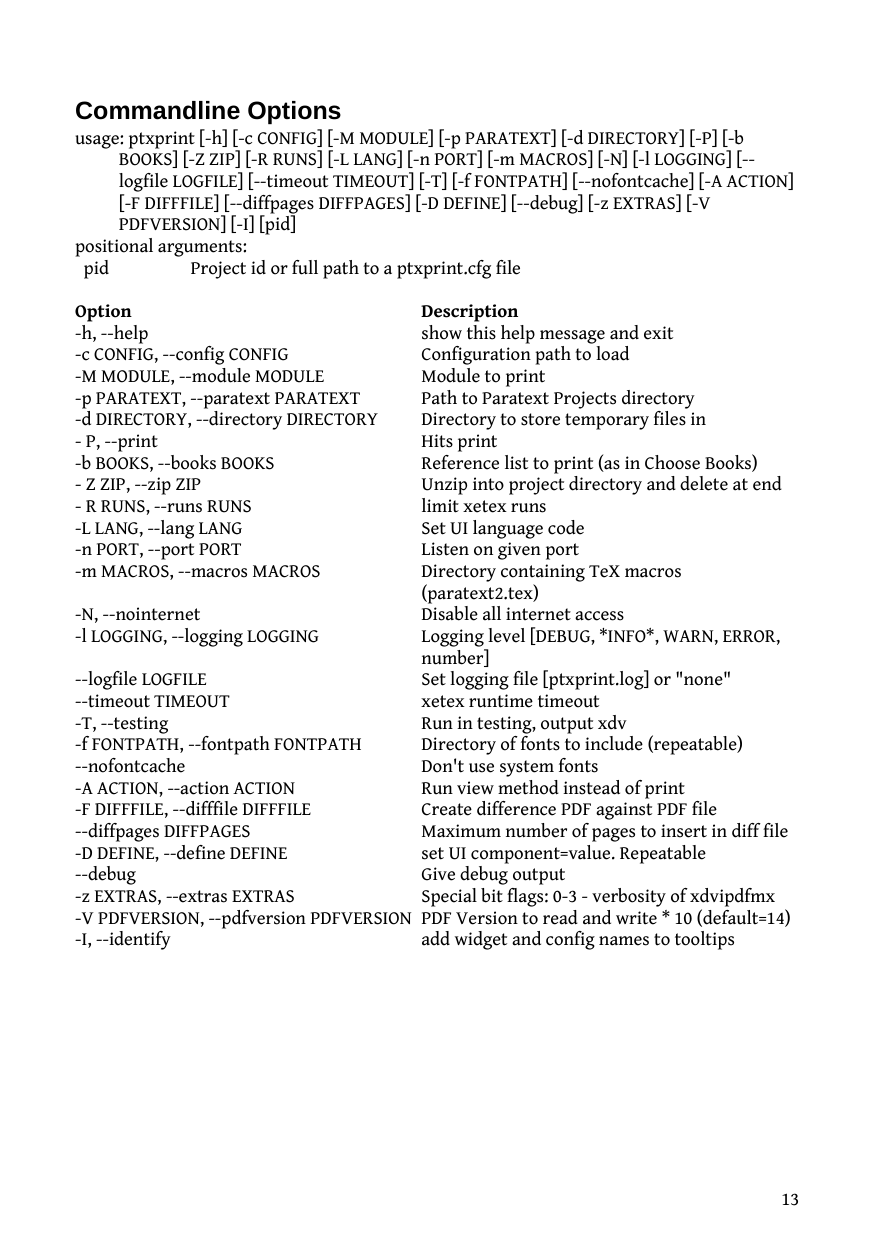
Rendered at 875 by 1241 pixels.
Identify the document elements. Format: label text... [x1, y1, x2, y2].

table_cell -h, --help [75, 323, 421, 344]
table_cell add widget and config names to tooltips [421, 930, 799, 951]
table_cell xetex runtime timeout [421, 691, 799, 713]
table_cell Reference list to print (as in Choose Books) [421, 453, 799, 474]
text pid Project id or full path to a ptxprint.cfg file [75, 258, 799, 279]
table_cell -p PARATEXT, --paratext PARATEXT [75, 388, 421, 409]
table_cell Run view method instead of print [421, 778, 799, 799]
table_cell Set UI language code [421, 518, 799, 539]
table_cell -L LANG, --lang LANG [75, 518, 421, 539]
table_cell Configuration path to load [421, 345, 799, 366]
table_cell Create difference PDF against PDF file [421, 800, 799, 821]
table_cell --diffpages DIFFPAGES [75, 821, 421, 843]
table_cell Module to print [421, 366, 799, 388]
table_cell - Z ZIP, --zip ZIP [75, 475, 421, 496]
table_cell -n PORT, --port PORT [75, 540, 421, 561]
table_cell Path to Paratext Projects directory [421, 388, 799, 409]
table_cell -b BOOKS, --books BOOKS [75, 453, 421, 474]
table_cell Unzip into project directory and delete at end [421, 475, 799, 496]
text positional arguments: [75, 236, 799, 258]
table_cell Directory of fonts to include (repeatable) [421, 735, 799, 756]
table_cell Directory to store temporary files in [421, 410, 799, 431]
table_cell -m MACROS, --macros MACROS [75, 561, 421, 604]
table_cell --logfile LOGFILE [75, 670, 421, 691]
table_cell show this help message and exit [421, 323, 799, 344]
table_cell -N, --nointernet [75, 605, 421, 626]
table_cell Special bit flags: 0-3 - verbosity of xdvipdfmx [421, 886, 799, 908]
table_cell -l LOGGING, --logging LOGGING [75, 626, 421, 669]
table_cell Directory containing TeX macros (paratext2.tex) [421, 561, 799, 604]
table_cell Logging level [DEBUG, *INFO*, WARN, ERROR, number] [421, 626, 799, 669]
table_cell Listen on given port [421, 540, 799, 561]
table_header Description [421, 301, 799, 323]
table_cell - P, --print [75, 431, 421, 453]
table_cell limit xetex runs [421, 496, 799, 518]
table_cell Set logging file [ptxprint.log] or "none" [421, 670, 799, 691]
table_cell -f FONTPATH, --fontpath FONTPATH [75, 735, 421, 756]
table_cell -M MODULE, --module MODULE [75, 366, 421, 388]
table_cell --debug [75, 865, 421, 886]
table_cell -A ACTION, --action ACTION [75, 778, 421, 799]
table_cell -c CONFIG, --config CONFIG [75, 345, 421, 366]
text usage: ptxprint [-h] [-c CONFIG] [-M MODULE] [-p PARATEXT] [-d DIRECTORY] [-P] [-b BOOKS] [-Z ZIP] [-R RUNS] [-L LANG] [-n PORT] [-m MACROS] [-N] [-l LOGGING] [--logfile LOGFILE] [--timeout TIMEOUT] [-T] [-f FONTPATH] [--nofontcache] [-A ACTION] [-F DIFFFILE] [--diffpages DIFFPAGES] [-D DEFINE] [--debug] [-z EXTRAS] [-V PDFVERSION] [-I] [pid] [75, 128, 799, 236]
table_cell Maximum number of pages to insert in diff file [421, 821, 799, 843]
table_cell -z EXTRAS, --extras EXTRAS [75, 886, 421, 908]
table_cell -V PDFVERSION, --pdfversion PDFVERSION [75, 908, 421, 929]
table_cell Hits print [421, 431, 799, 453]
table_cell -F DIFFFILE, --difffile DIFFFILE [75, 800, 421, 821]
table_cell -d DIRECTORY, --directory DIRECTORY [75, 410, 421, 431]
table_cell Disable all internet access [421, 605, 799, 626]
table_cell --timeout TIMEOUT [75, 691, 421, 713]
table_cell set UI component=value. Repeatable [421, 843, 799, 864]
table_cell --nofontcache [75, 756, 421, 778]
table_cell -D DEFINE, --define DEFINE [75, 843, 421, 864]
table_cell -I, --identify [75, 930, 421, 951]
table_cell PDF Version to read and write * 10 (default=14) [421, 908, 799, 929]
table_cell Don't use system fonts [421, 756, 799, 778]
table_cell - R RUNS, --runs RUNS [75, 496, 421, 518]
table_cell -T, --testing [75, 713, 421, 734]
table_header Option [75, 301, 421, 323]
subtitle Commandline Options [75, 96, 799, 124]
table_cell Give debug output [421, 865, 799, 886]
table_cell Run in testing, output xdv [421, 713, 799, 734]
